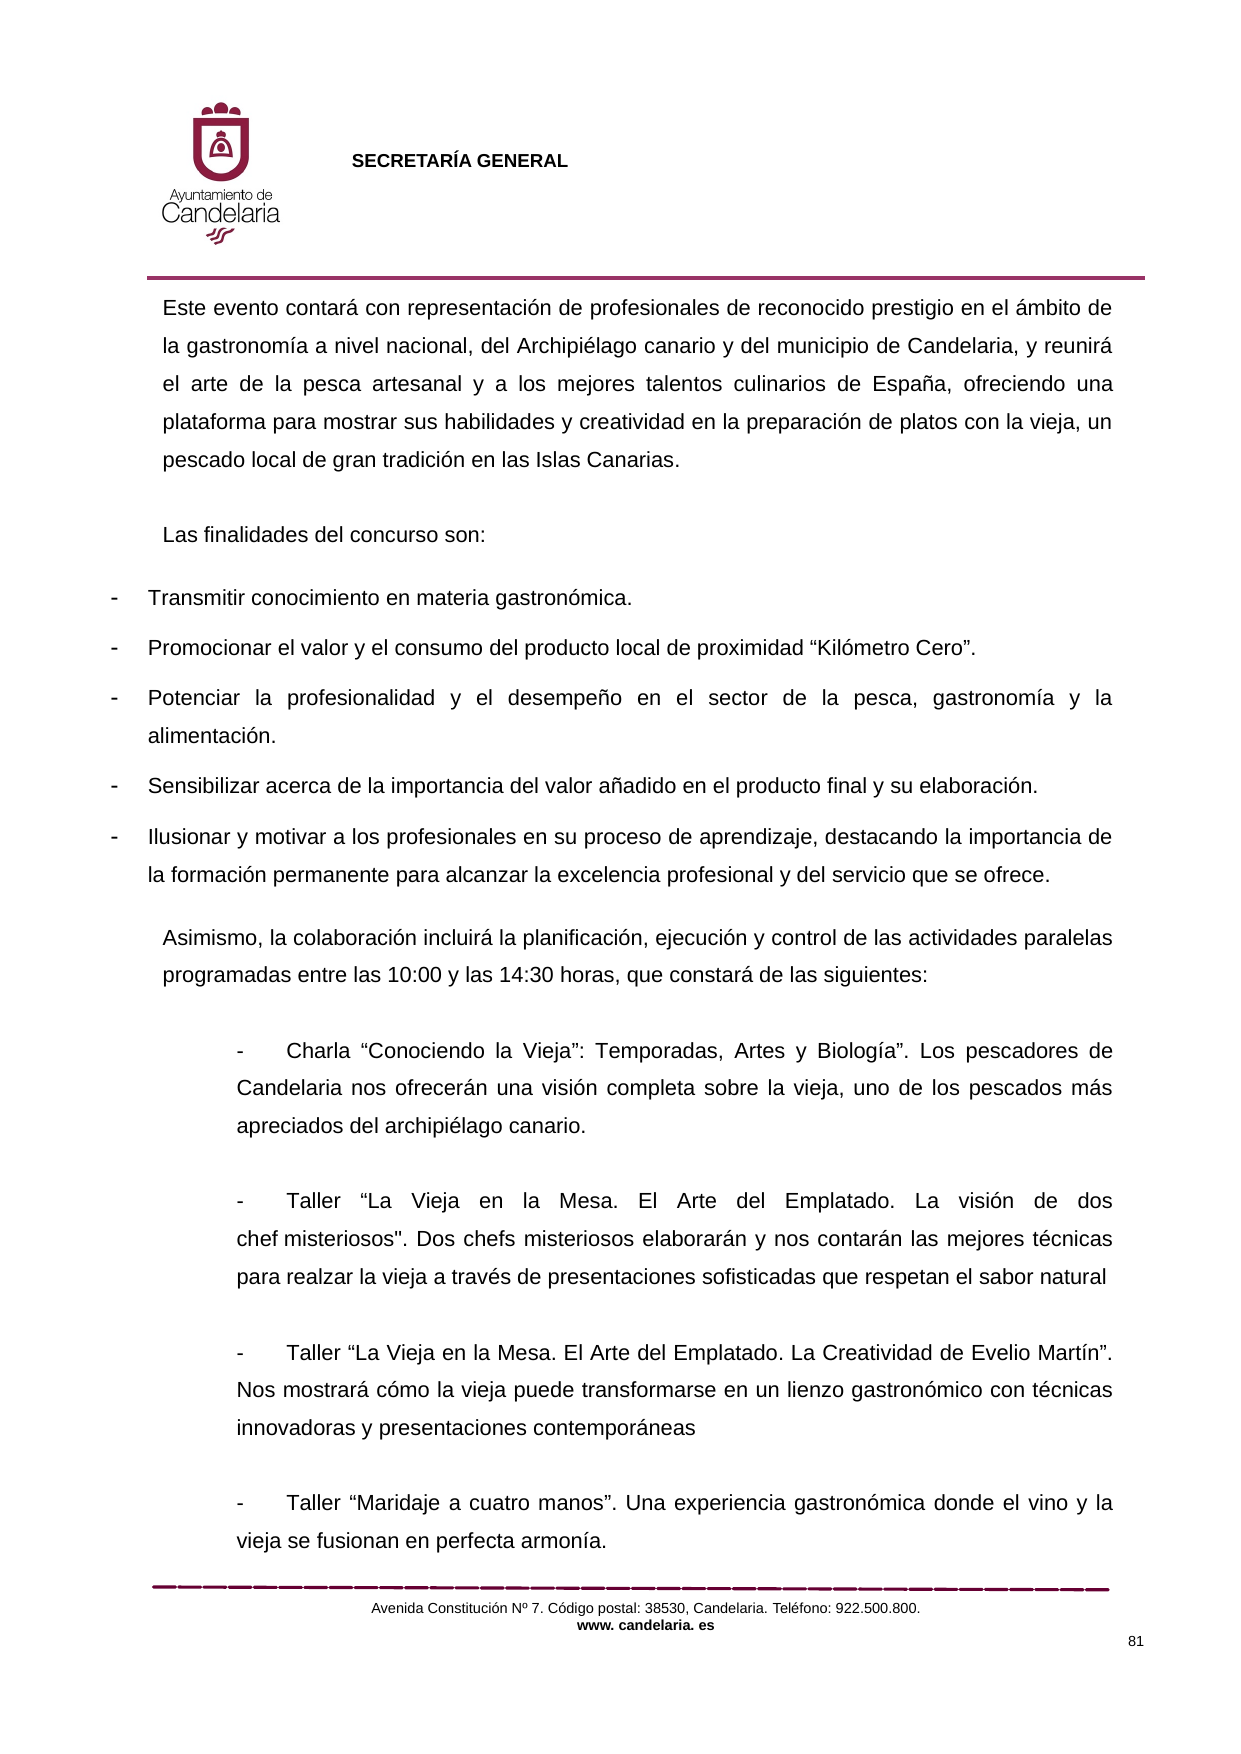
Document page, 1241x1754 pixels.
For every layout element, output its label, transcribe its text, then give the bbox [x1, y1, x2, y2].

text Asimismo, la colaboración incluirá la planificación, ejecución y control de las actividades paralelas programadas entre las 10:00 y las 14:30 horas, que constará de las siguientes: [162, 924, 1114, 987]
text - Taller “La Vieja en la Mesa. El Arte del Emplatado. La visión de dos chef misteriosos". Dos chefs misteriosos elaborarán y nos contarán las mejores técnicas para realzar la vieja a través de presentaciones sofisticadas que respetan el sabor natural [236, 1188, 1114, 1289]
text - Taller “La Vieja en la Mesa. El Arte del Emplatado. La Creatividad de Evelio Martín”. Nos mostrará cómo la vieja puede transformarse en un lienzo gastronómico con técnicas innovadoras y presentaciones contemporáneas [236, 1339, 1114, 1440]
text Las finalidades del concurso son: [162, 522, 1114, 547]
list Transmitir conocimiento en materia gastronómica. [111, 585, 1114, 610]
list Ilusionar y motivar a los profesionales en su proceso de aprendizaje, destacando la importancia de la formación permanente para alcanzar la excelencia profesional y del servicio que se ofrece. [111, 824, 1114, 887]
list Potenciar la profesionalidad y el desempeño en el sector de la pesca, gastronomía y la alimentación. [111, 685, 1114, 748]
list Sensibilizar acerca de la importancia del valor añadido en el producto final y su elaboración. [111, 773, 1114, 799]
text - Charla “Conociendo la Vieja”: Temporadas, Artes y Biología”. Los pescadores de Candelaria nos ofrecerán una visión completa sobre la vieja, uno de los pescados más apreciados del archipiélago canario. [236, 1037, 1114, 1138]
list Promocionar el valor y el consumo del producto local de proximidad “Kilómetro Cero”. [111, 635, 1114, 660]
text - Taller “Maridaje a cuatro manos”. Una experiencia gastronómica donde el vino y la vieja se fusionan en perfecta armonía. [236, 1490, 1114, 1553]
text Este evento contará con representación de profesionales de reconocido prestigio en el ámbito de la gastronomía a nivel nacional, del Archipiélago canario y del municipio de Candelaria, y reunirá el arte de la pesca artesanal y a los mejores talentos culinarios de España, ofreciendo una plataforma para mostrar sus habilidades y creatividad en la preparación de platos con la vieja, un pescado local de gran tradición en las Islas Canarias. [162, 295, 1114, 472]
